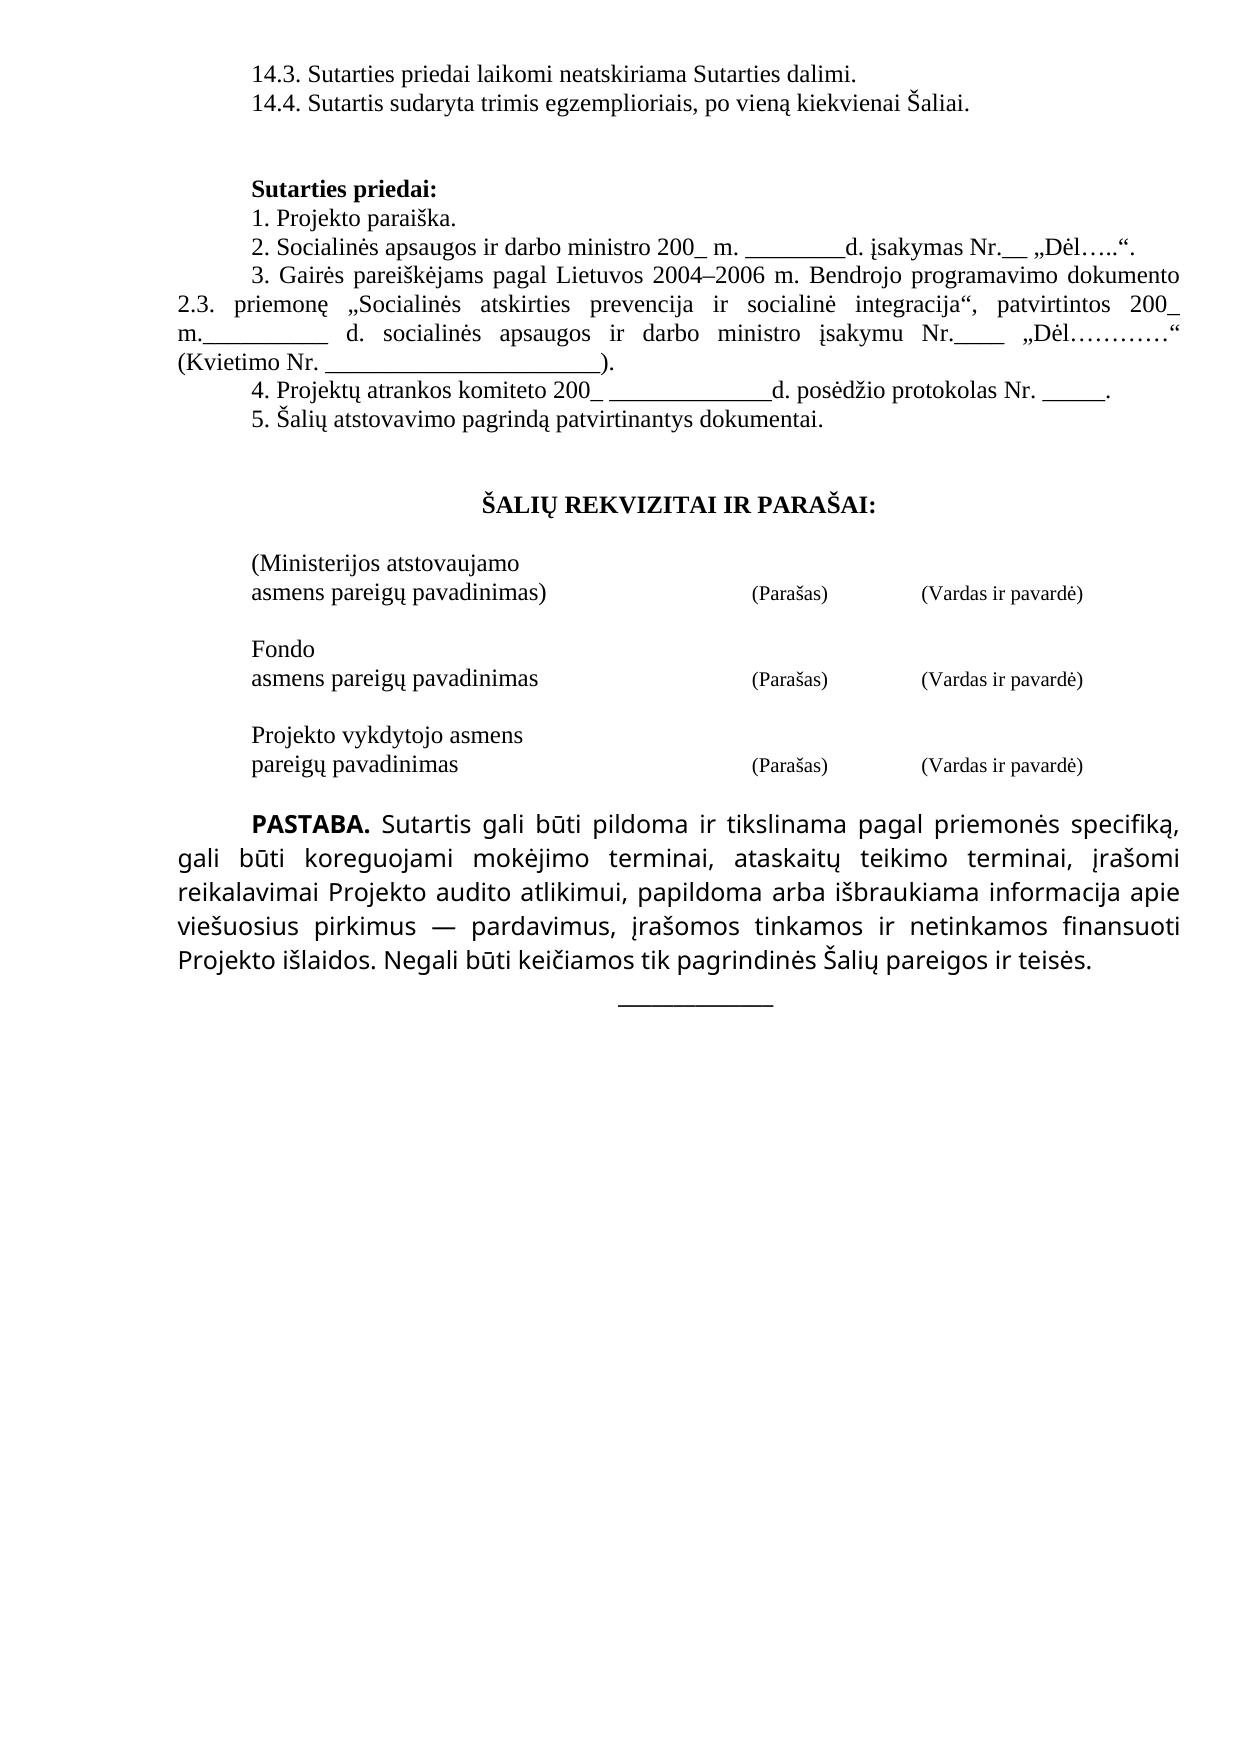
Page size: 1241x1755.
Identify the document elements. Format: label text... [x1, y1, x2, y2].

text pareigų pavadinimas (Parašas) (Vardas ir pavardė) [177, 749, 1181, 778]
text 2. Socialinės apsaugos ir darbo ministro 200_ m. ________d. įsakymas Nr.__ „Dėl…..“. [177, 232, 1181, 260]
text 3. Gairės pareiškėjams pagal Lietuvos 2004–2006 m. Bendrojo programavimo dokumento 2.3. priemonę „Socialinės atskirties prevencija ir socialinė integracija“, patvirtintos 200_ m.__________ d. socialinės apsaugos ir darbo ministro įsakymu Nr.____ „Dėl…………“ (Kvietimo Nr. ______________________). [177, 260, 1181, 375]
text 1. Projekto paraiška. [177, 203, 1181, 232]
text Sutarties priedai: [177, 174, 1181, 203]
text ______________ [177, 977, 1181, 1011]
text 14.3. Sutarties priedai laikomi neatskiriama Sutarties dalimi. [177, 59, 1181, 88]
text 14.4. Sutartis sudaryta trimis egzemplioriais, po vieną kiekvienai Šaliai. [177, 88, 1181, 117]
text Projekto vykdytojo asmens [177, 720, 1181, 749]
text asmens pareigų pavadinimas) (Parašas) (Vardas ir pavardė) [177, 577, 1181, 605]
text Fondo [177, 634, 1181, 663]
text 4. Projektų atrankos komiteto 200_ _____________d. posėdžio protokolas Nr. _____. [177, 375, 1181, 404]
text PASTABA. Sutartis gali būti pildoma ir tikslinama pagal priemonės specifiką, gali būti koreguojami mokėjimo terminai, ataskaitų teikimo terminai, įrašomi reikalavimai Projekto audito atlikimui, papildoma arba išbraukiama informacija apie viešuosius pirkimus — pardavimus, įrašomos tinkamos ir netinkamos finansuoti Projekto išlaidos. Negali būti keičiamos tik pagrindinės Šalių pareigos ir teisės. [177, 807, 1181, 977]
text (Ministerijos atstovaujamo [177, 548, 1181, 577]
text 5. Šalių atstovavimo pagrindą patvirtinantys dokumentai. [177, 404, 1181, 433]
text asmens pareigų pavadinimas (Parašas) (Vardas ir pavardė) [177, 663, 1181, 692]
text ŠALIŲ REKVIZITAI IR PARAŠAI: [177, 490, 1181, 519]
